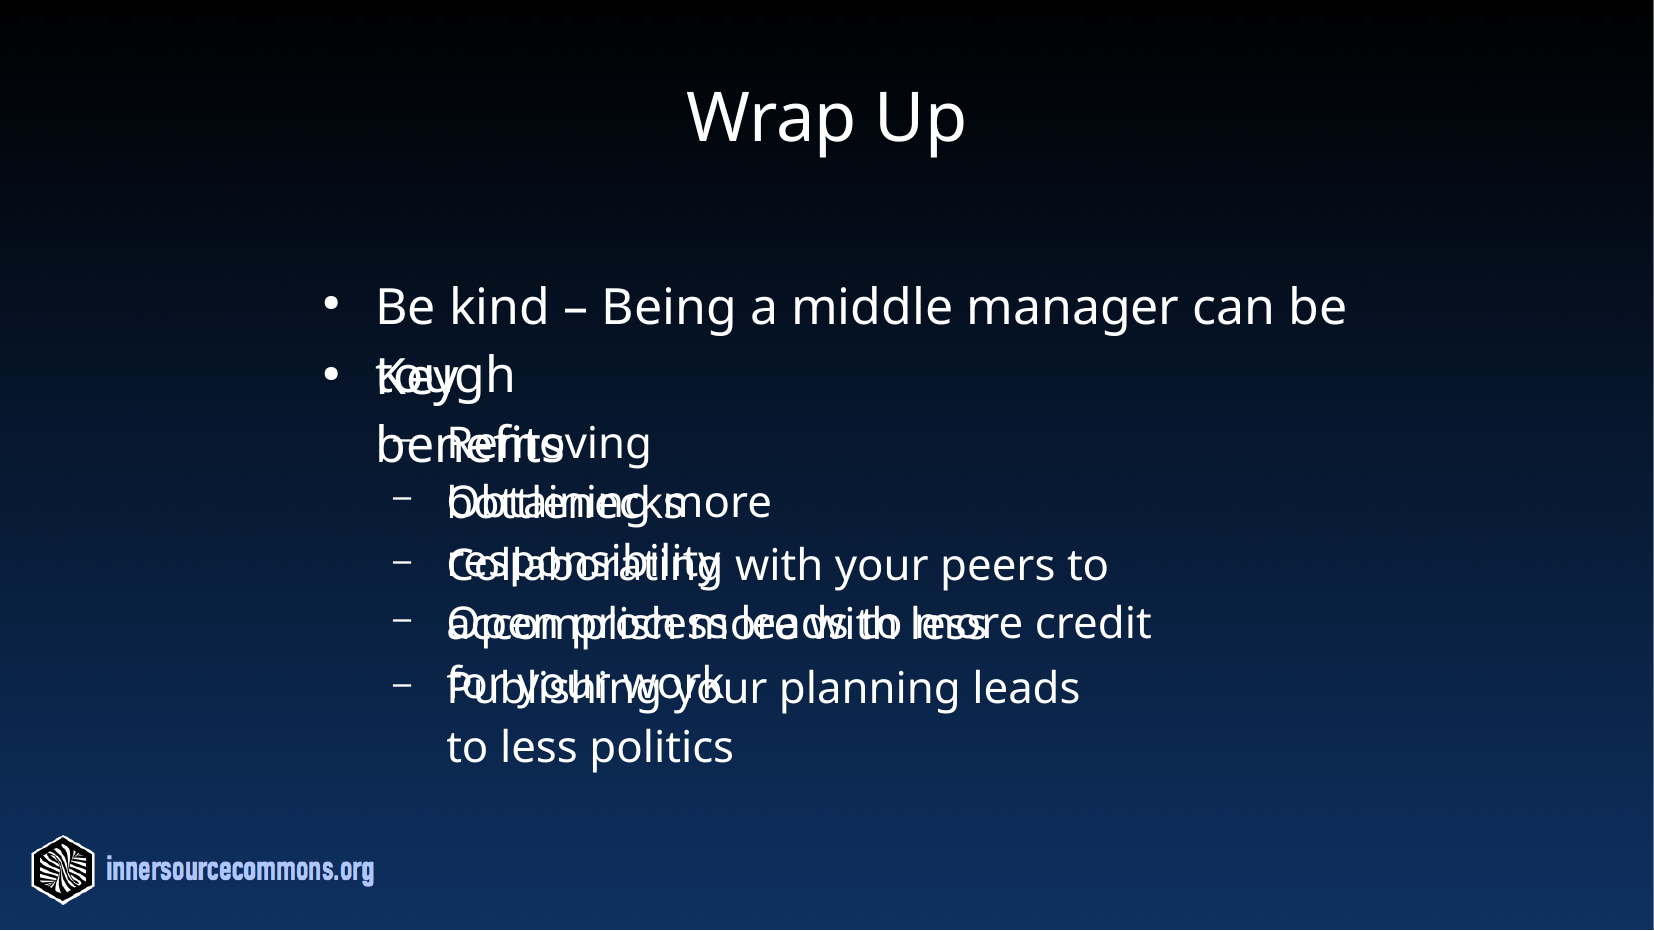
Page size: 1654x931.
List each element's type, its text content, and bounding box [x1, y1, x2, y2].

text_box Collaborating with your peers to accomplish more with less [304, 533, 1320, 593]
title Wrap Up [82, 37, 1571, 193]
text_box Obtaining more responsibility [304, 470, 898, 530]
text_box Open process leads to more credit for your work [304, 592, 1156, 651]
text_box Be kind – Being a middle manager can be tough [304, 270, 1370, 336]
text_box Publishing your planning leads to less politics [304, 656, 1108, 716]
text_box Removing bottlenecks [304, 411, 794, 470]
text_box Key benefits [304, 341, 606, 406]
picture [0, 0, 1654, 930]
